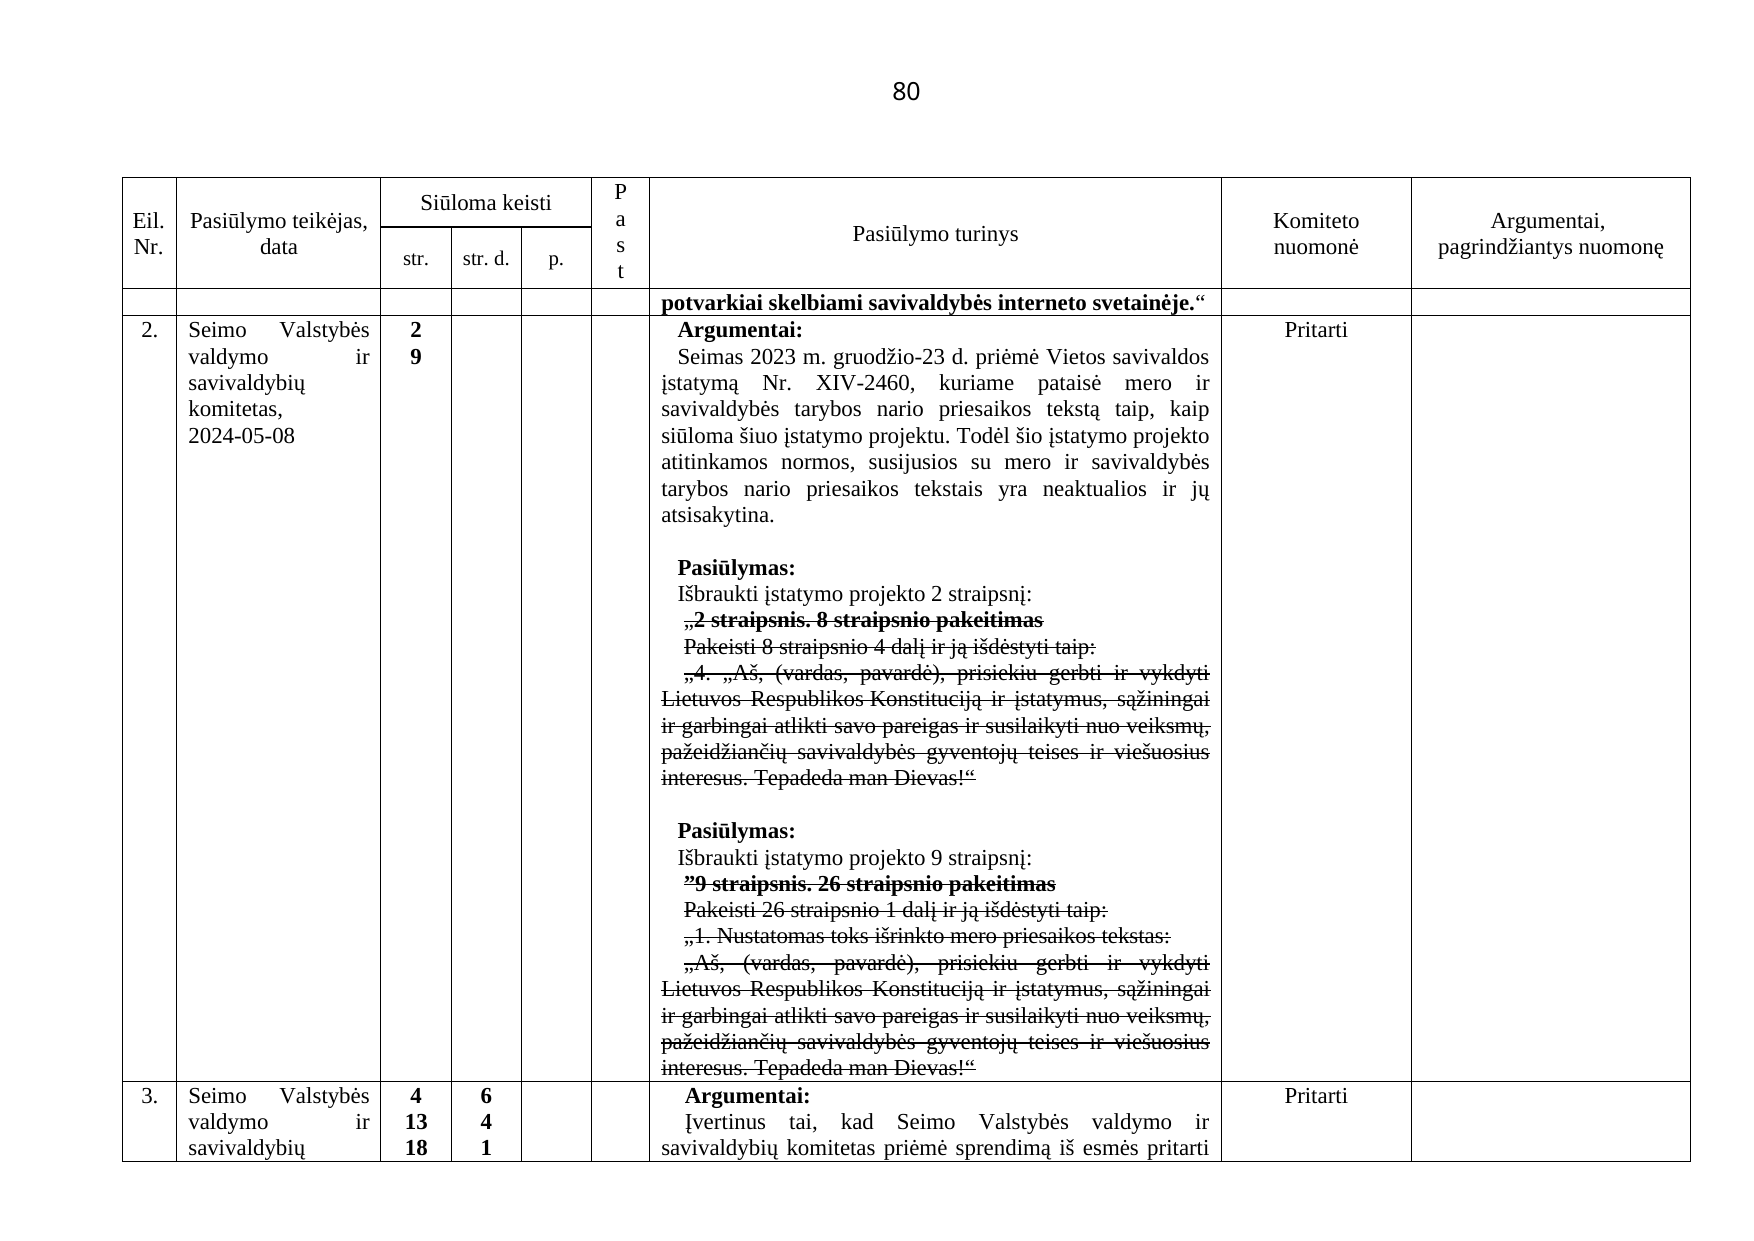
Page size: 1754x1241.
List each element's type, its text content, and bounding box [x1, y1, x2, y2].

table_cell [522, 1082, 591, 1161]
table_cell [1412, 1082, 1690, 1161]
table_header Pastabos [592, 178, 649, 288]
table_cell [381, 289, 451, 315]
table_cell p. [522, 228, 591, 288]
table_cell [592, 316, 649, 1081]
table_cell 2. [123, 316, 176, 1081]
table_cell [452, 316, 521, 1081]
table_cell [123, 289, 176, 315]
table_cell Pritarti [1222, 1082, 1411, 1161]
table_header Siūloma keisti [381, 178, 591, 226]
table_cell Seimo Valstybės valdymo ir savivaldybių [177, 1082, 380, 1161]
table_header Eil. Nr. [123, 178, 176, 288]
table_cell 6 4 1 [452, 1082, 521, 1161]
table_cell [177, 289, 380, 315]
table_header Pasiūlymo turinys [650, 178, 1221, 288]
table_cell Argumentai: Įvertinus tai, kad Seimo Valstybės valdymo ir savivaldybių komitetas priėmė sprendimą iš esmės pritarti [650, 1082, 1221, 1161]
table_header Pasiūlymo teikėjas, data [177, 178, 380, 288]
table_cell [592, 289, 649, 315]
table_cell [1412, 316, 1690, 1081]
table_cell [522, 316, 591, 1081]
table_cell [1412, 289, 1690, 315]
table_header Argumentai, pagrindžiantys nuomonę [1412, 178, 1690, 288]
table_cell [522, 289, 591, 315]
table_header Komiteto nuomonė [1222, 178, 1411, 288]
table_cell [592, 1082, 649, 1161]
table_cell [1222, 289, 1411, 315]
table_cell 4 13 18 [381, 1082, 451, 1161]
table_cell 2 9 [381, 316, 451, 1081]
table_cell potvarkiai skelbiami savivaldybės interneto svetainėje.“ [650, 289, 1221, 315]
table_cell Argumentai: Seimas 2023 m. gruodžio-23 d. priėmė Vietos savivaldos įstatymą Nr. XIV-2460, kuriame pataisė mero ir savivaldybės tarybos nario priesaikos tekstą taip, kaip siūloma šiuo įstatymo projektu. Todėl šio įstatymo projekto atitinkamos normos, susijusios su mero ir savivaldybės tarybos nario priesaikos tekstais yra neaktualios ir jų atsisakytina. Pasiūlymas: Išbraukti įstatymo projekto 2 straipsnį: „2 straipsnis. 8 straipsnio pakeitimas Pakeisti 8 straipsnio 4 dalį ir ją išdėstyti taip: „4. „Aš, (vardas, pavardė), prisiekiu gerbti ir vykdyti Lietuvos Respublikos Konstituciją ir įstatymus, sąžiningai ir garbingai atlikti savo pareigas ir susilaikyti nuo veiksmų, pažeidžiančių savivaldybės gyventojų teises ir viešuosius interesus. Tepadeda man Dievas!“ Pasiūlymas: Išbraukti įstatymo projekto 9 straipsnį: ”9 straipsnis. 26 straipsnio pakeitimas Pakeisti 26 straipsnio 1 dalį ir ją išdėstyti taip: „1. Nustatomas toks išrinkto mero priesaikos tekstas: „Aš, (vardas, pavardė), prisiekiu gerbti ir vykdyti Lietuvos Respublikos Konstituciją ir įstatymus, sąžiningai ir garbingai atlikti savo pareigas ir susilaikyti nuo veiksmų, pažeidžiančių savivaldybės gyventojų teises ir viešuosius interesus. Tepadeda man Dievas!“ [650, 316, 1221, 1081]
table_cell Pritarti [1222, 316, 1411, 1081]
table_cell str. [381, 228, 451, 288]
table_cell str. d. [452, 228, 521, 288]
table_cell [452, 289, 521, 315]
table_cell Seimo Valstybės valdymo ir savivaldybių komitetas, 2024-05-08 [177, 316, 380, 1081]
table_cell 3. [123, 1082, 176, 1161]
